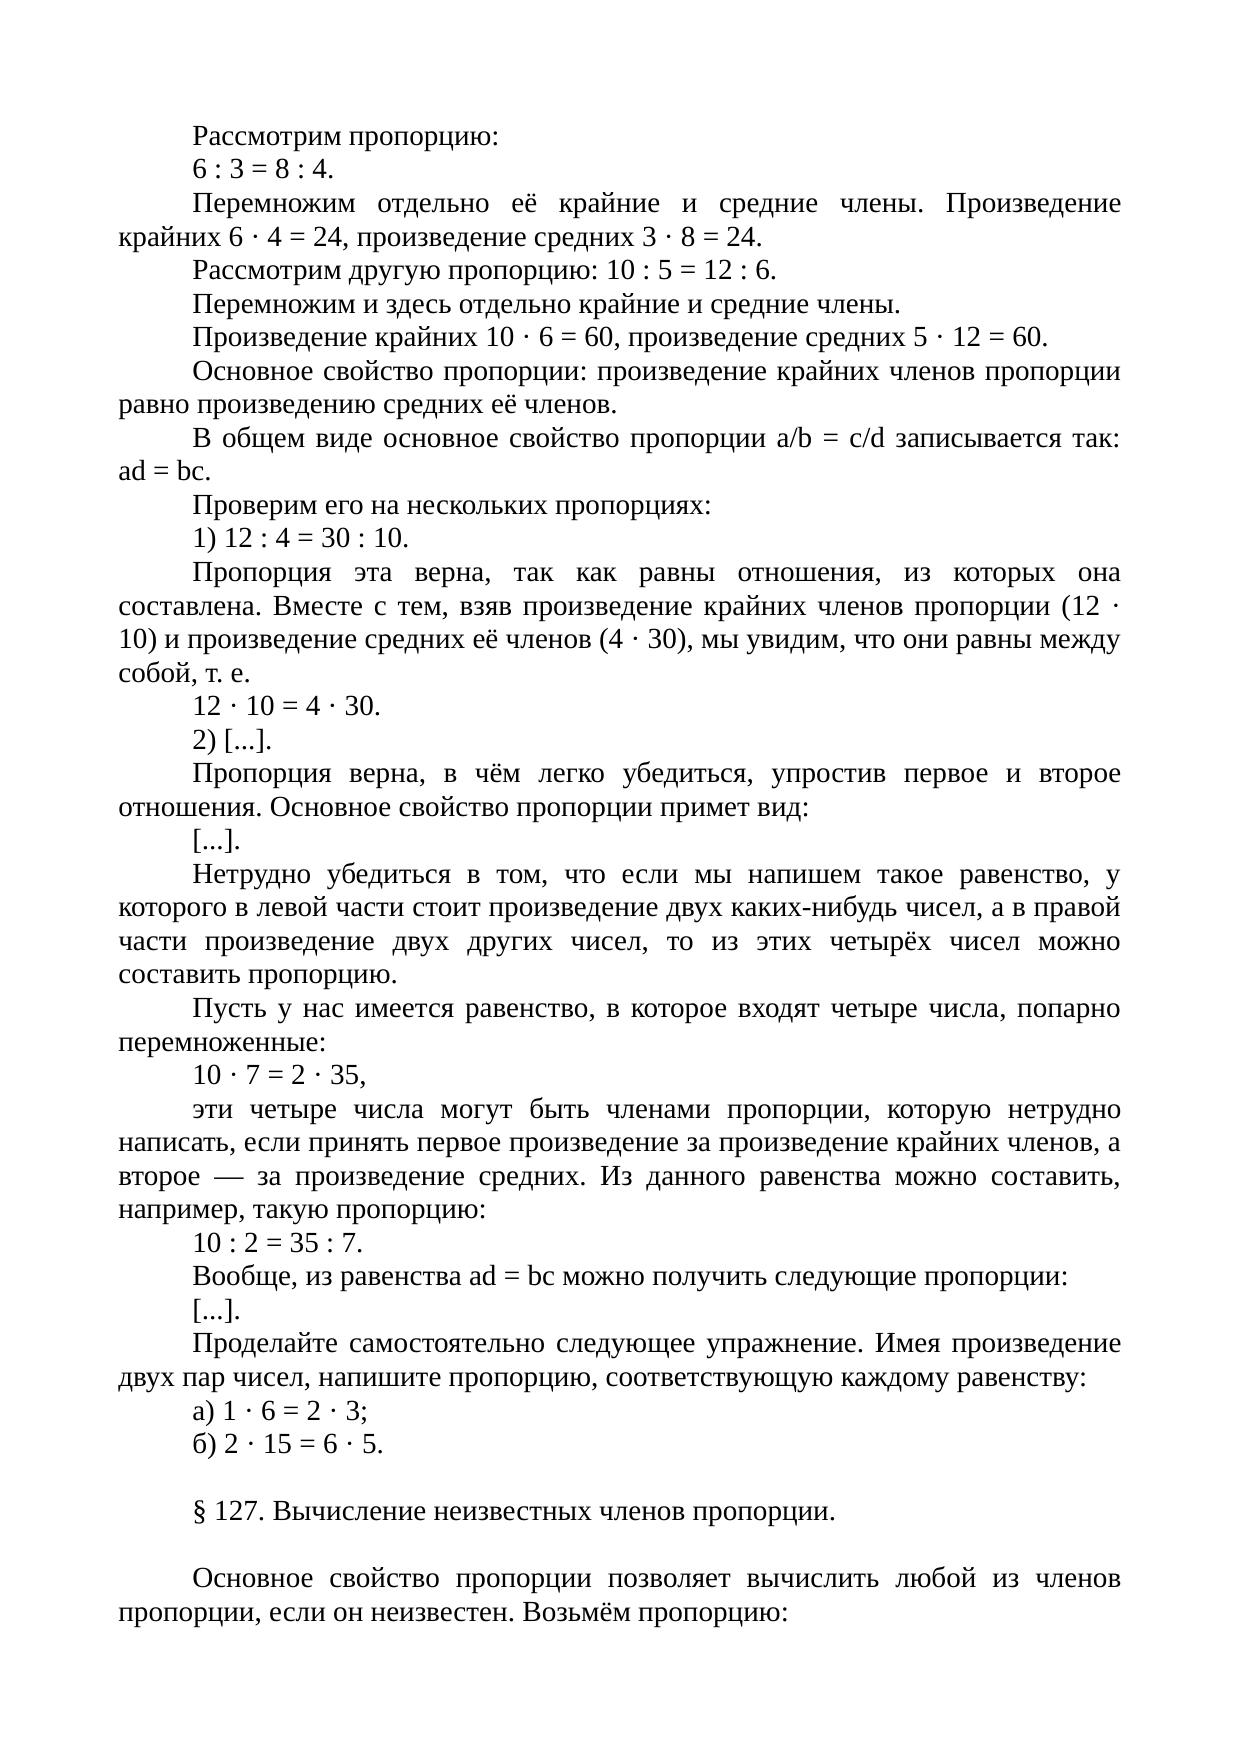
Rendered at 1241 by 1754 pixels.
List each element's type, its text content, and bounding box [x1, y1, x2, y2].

text Перемножим и здесь отдельно крайние и средние члены. [118, 286, 1122, 319]
text Рассмотрим пропорцию: [118, 118, 1122, 152]
text Рассмотрим другую пропорцию: 10 : 5 = 12 : 6. [118, 252, 1122, 286]
text Проделайте самостоятельно следующее упражнение. Имея произведение двух пар чисел, напишите пропорцию, соответствующую каждому равенству: [118, 1326, 1122, 1393]
text Перемножим отдельно её крайние и средние члены. Произведение крайних 6 · 4 = 24, произведение средних 3 · 8 = 24. [118, 185, 1122, 252]
text § 127. Вычисление неизвестных членов пропорции. [118, 1493, 1122, 1527]
text 10 · 7 = 2 · 35, [118, 1057, 1122, 1091]
text Произведение крайних 10 · 6 = 60, произведение средних 5 · 12 = 60. [118, 319, 1122, 353]
text Пусть у нас имеется равенство, в которое входят четыре числа, попарно перемноженные: [118, 990, 1122, 1057]
text эти четыре числа могут быть членами пропорции, которую нетрудно написать, если принять первое произведение за произведение крайних членов, а второе — за произведение средних. Из данного равенства можно составить, например, такую пропорцию: [118, 1091, 1122, 1225]
text Нетрудно убедиться в том, что если мы напишем такое равенство, у которого в левой части стоит произведение двух каких-нибудь чисел, а в правой части произведение двух других чисел, то из этих четырёх чисел можно составить пропорцию. [118, 856, 1122, 990]
text [...]. [118, 1292, 1122, 1326]
text [...]. [118, 822, 1122, 856]
text Вообще, из равенства ad = bc можно получить следующие пропорции: [118, 1258, 1122, 1292]
text 2) [...]. [118, 722, 1122, 755]
text 10 : 2 = 35 : 7. [118, 1225, 1122, 1258]
text б) 2 · 15 = 6 · 5. [118, 1426, 1122, 1460]
text Основное свойство пропорции позволяет вычислить любой из членов пропорции, если он неизвестен. Возьмём пропорцию: [118, 1560, 1122, 1627]
text Пропорция эта верна, так как равны отношения, из которых она составлена. Вместе с тем, взяв произведение крайних членов пропорции (12 · 10) и произведение средних её членов (4 · 30), мы увидим, что они равны между собой, т. е. [118, 554, 1122, 688]
text Основное свойство пропорции: произведение крайних членов пропорции равно произведению средних её членов. [118, 353, 1122, 420]
text а) 1 · 6 = 2 · 3; [118, 1393, 1122, 1426]
text 12 · 10 = 4 · 30. [118, 688, 1122, 722]
text 6 : 3 = 8 : 4. [118, 152, 1122, 185]
text Проверим его на нескольких пропорциях: [118, 487, 1122, 521]
text Пропорция верна, в чём легко убедиться, упростив первое и второе отношения. Основное свойство пропорции примет вид: [118, 755, 1122, 822]
text В общем виде основное свойство пропорции a/b = c/d записывается так: ad = bc. [118, 420, 1122, 487]
text 1) 12 : 4 = 30 : 10. [118, 521, 1122, 554]
